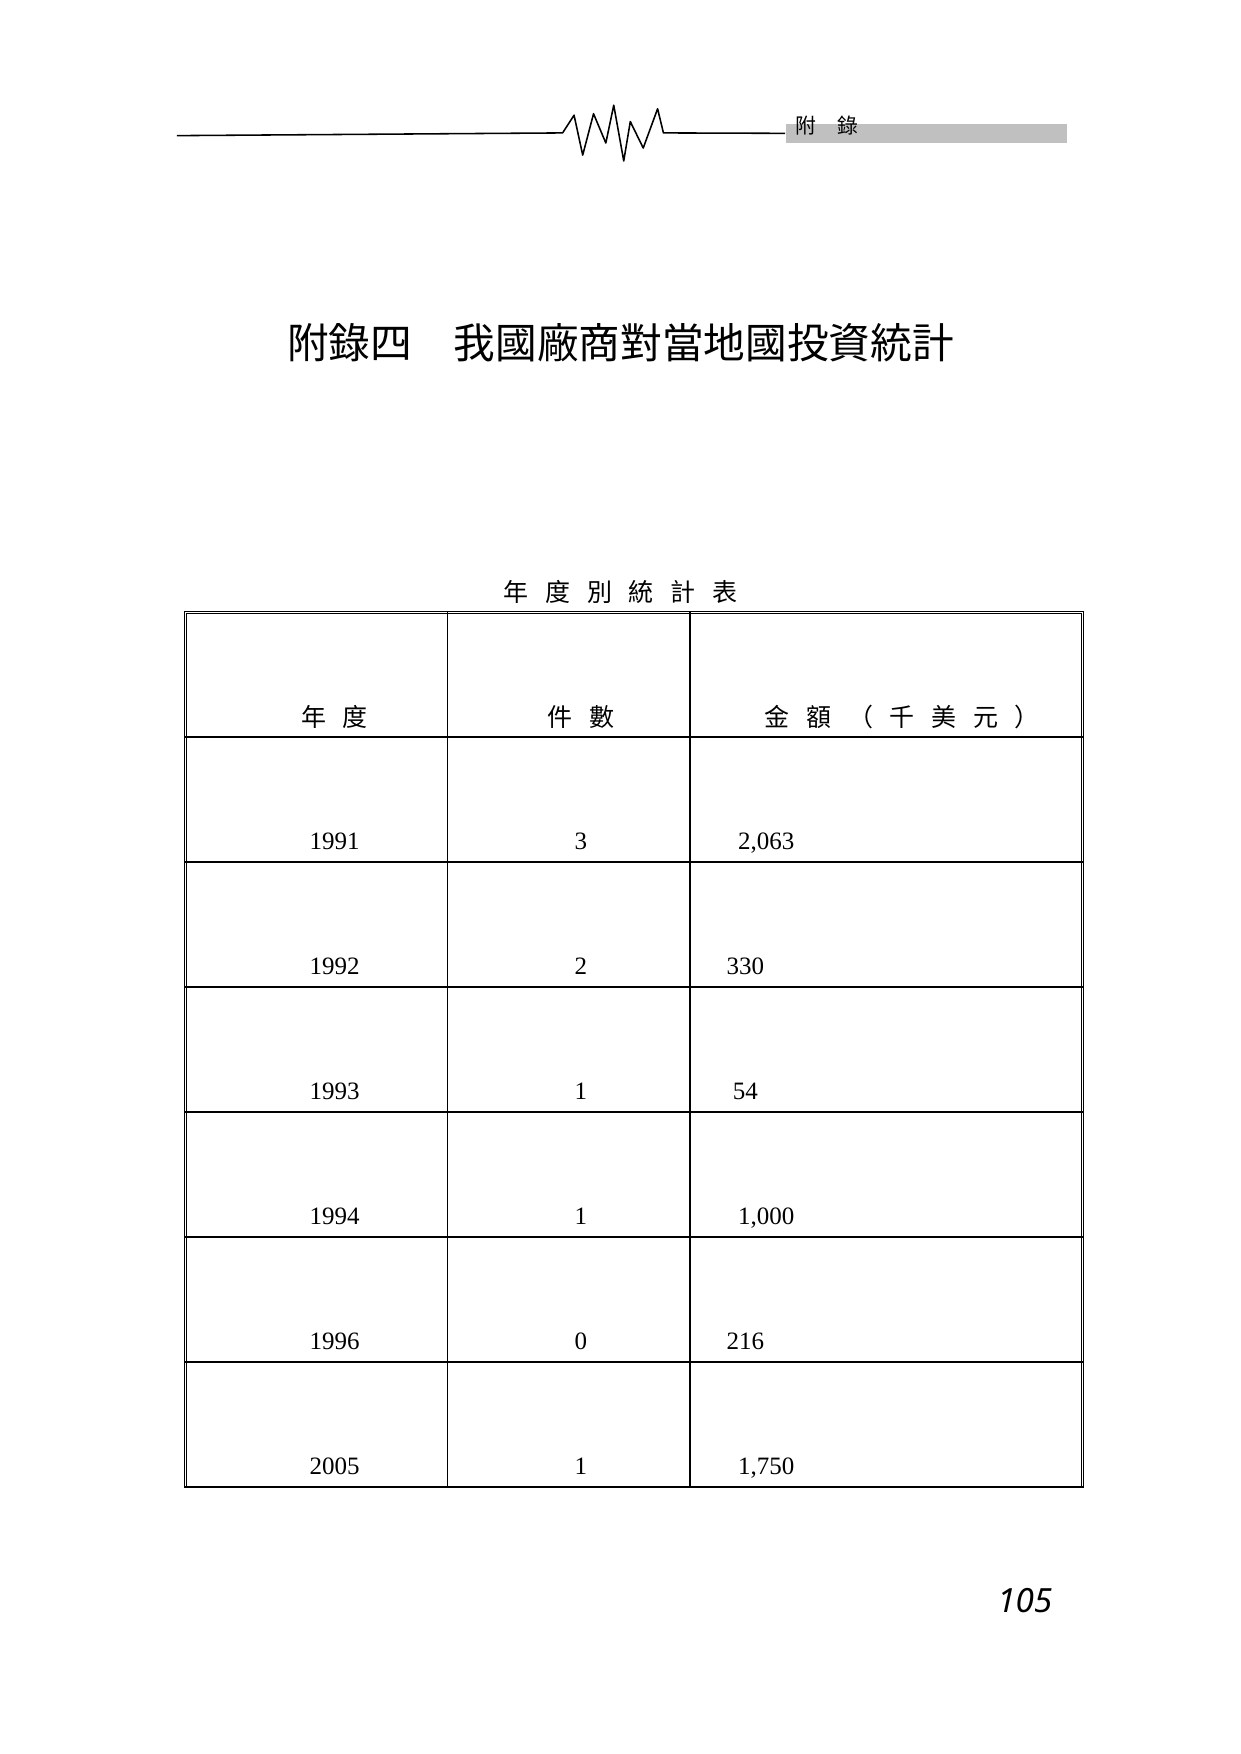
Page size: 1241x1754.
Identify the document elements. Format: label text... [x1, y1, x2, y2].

table_cell 1,000 [691, 1113, 1081, 1236]
table_cell 2005 [187, 1363, 447, 1486]
text 年度別統計表 [183, 549, 1058, 611]
table_cell 2,063 [691, 738, 1081, 861]
table_header 年度 [187, 614, 447, 736]
table_cell 1996 [187, 1238, 447, 1361]
text 附錄四 我國廠商對當地國投資統計 [183, 299, 1058, 361]
table_cell 1993 [187, 988, 447, 1111]
table_cell 216 [691, 1238, 1081, 1361]
table_cell 3 [448, 738, 689, 861]
table_cell 1992 [187, 863, 447, 986]
table_cell 1994 [187, 1113, 447, 1236]
table_cell 330 [691, 863, 1081, 986]
table_cell 2 [448, 863, 689, 986]
table_cell 1 [448, 1363, 689, 1486]
table_cell 1991 [187, 738, 447, 861]
table_cell 1 [448, 1113, 689, 1236]
table_cell 0 [448, 1238, 689, 1361]
table_cell 1 [448, 988, 689, 1111]
table_cell 1,750 [691, 1363, 1081, 1486]
table_header 件數 [448, 614, 689, 736]
table_header 金額（千美元） [691, 614, 1081, 736]
table_cell 54 [691, 988, 1081, 1111]
